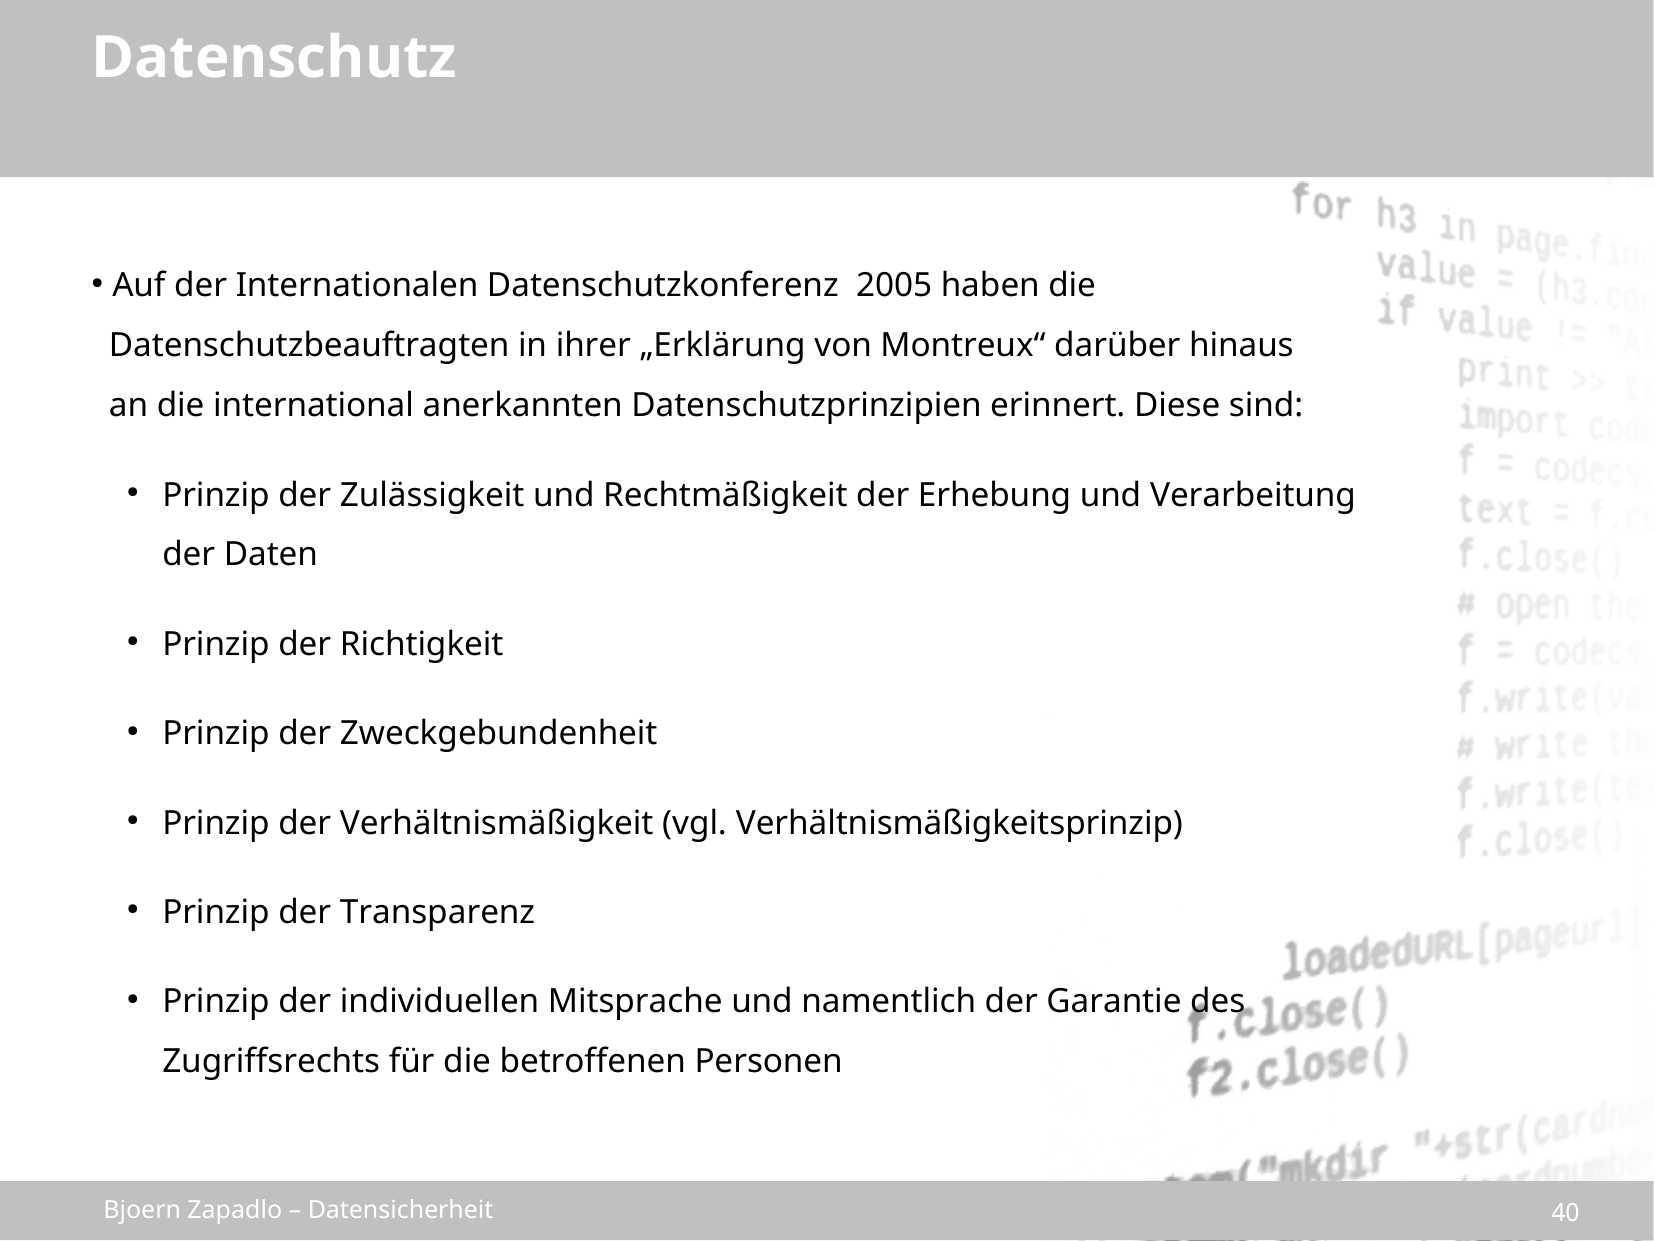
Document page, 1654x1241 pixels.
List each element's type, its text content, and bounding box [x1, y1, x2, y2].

text_box Datenschutz [76, 17, 1444, 98]
picture [0, 178, 1654, 1181]
text_box Auf der Internationalen Datenschutzkonferenz 2005 haben die Datenschutzbeauftragten in ihrer „Erklärung von Montreux“ darüber hinaus an die international anerkannten Datenschutzprinzipien erinnert. Diese sind: Prinzip der Zulässigkeit und Rechtmäßigkeit der Erhebung und Verarbeitung der Daten Prinzip der Richtigkeit Prinzip der Zweckgebundenheit Prinzip der Verhältnismäßigkeit (vgl. Verhältnismäßigkeitsprinzip) Prinzip der Transparenz Prinzip der individuellen Mitsprache und namentlich der Garantie des Zugriffsrechts für die betroffenen Personen [76, 236, 1432, 1177]
